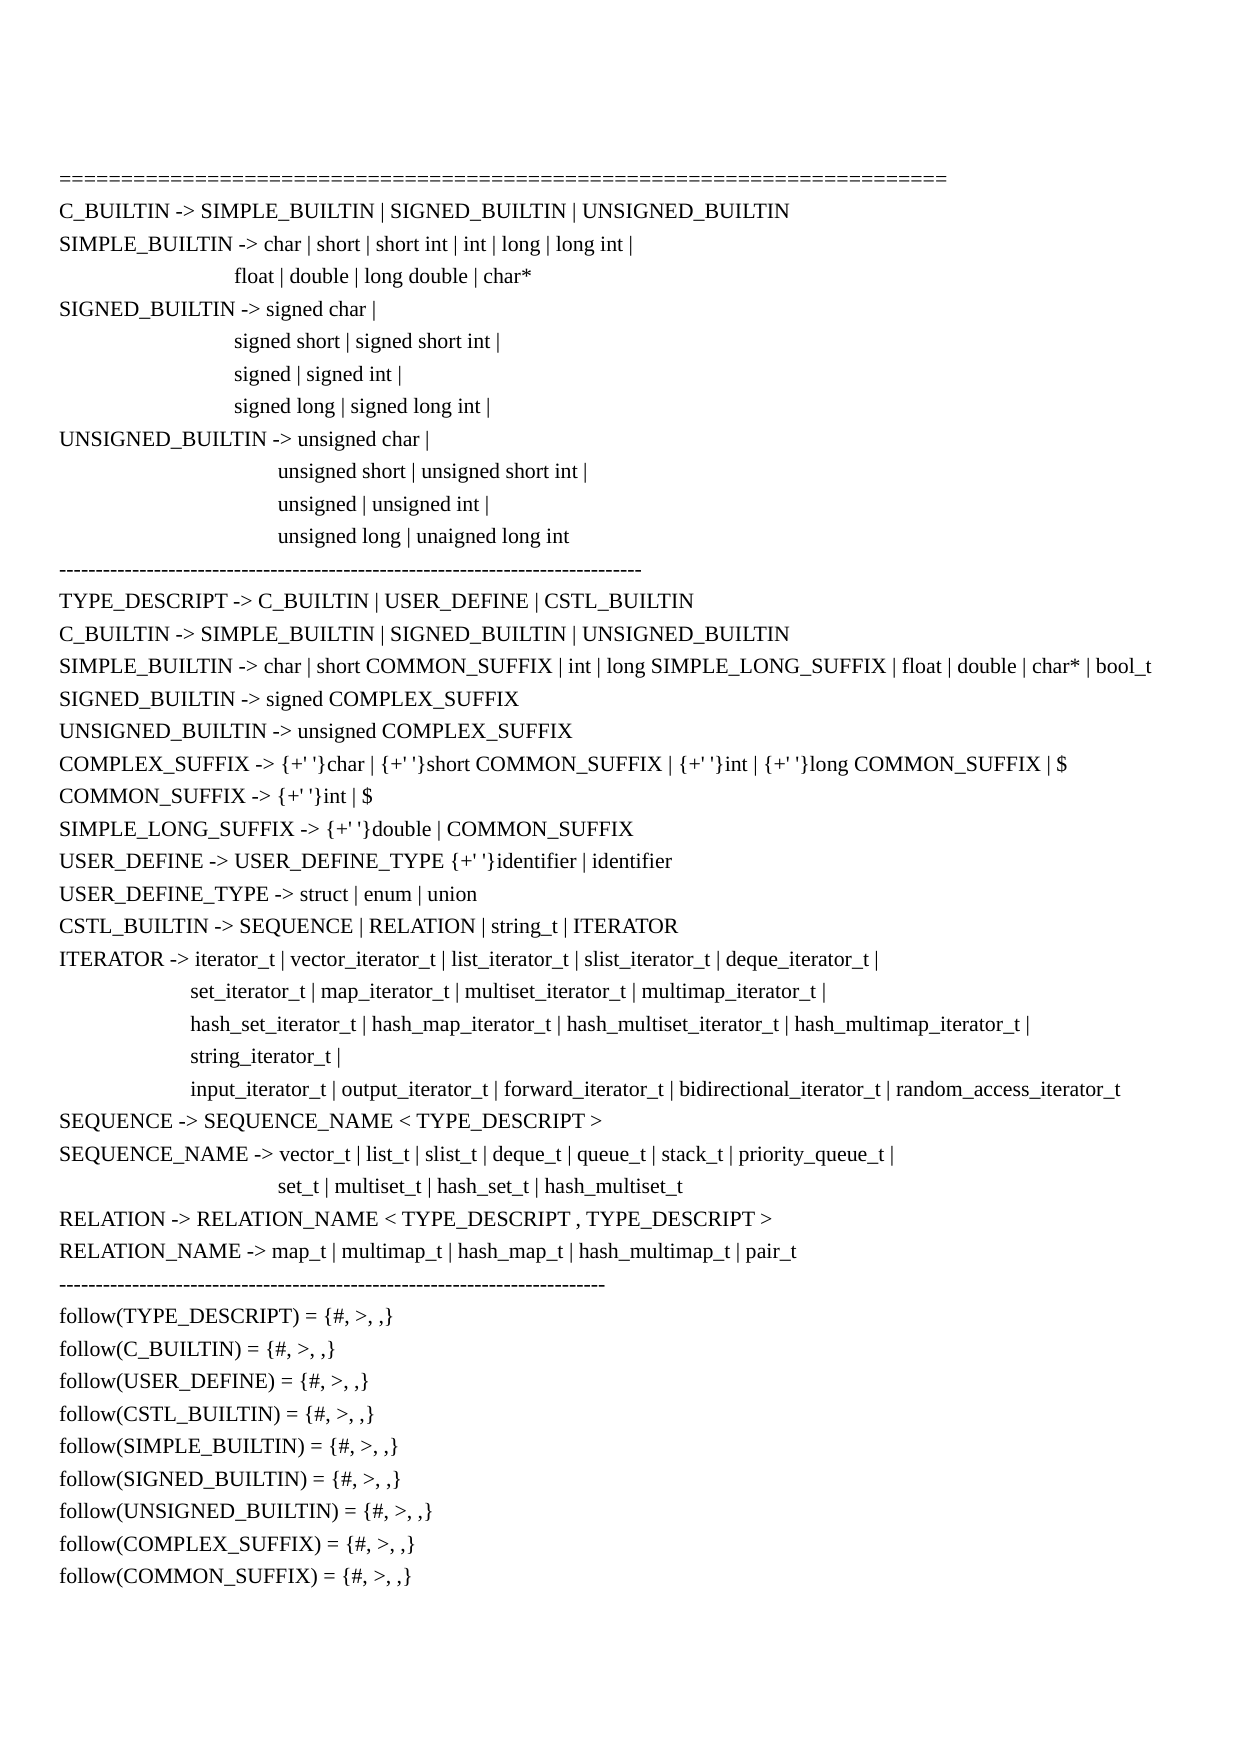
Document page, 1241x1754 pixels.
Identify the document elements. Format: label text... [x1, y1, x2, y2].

text follow(COMPLEX_SUFFIX) = {#, >, ,} [59, 1527, 1181, 1559]
text signed long | signed long int | [59, 389, 1181, 422]
text USER_DEFINE -> USER_DEFINE_TYPE {+' '}identifier | identifier [59, 844, 1181, 877]
text set_t | multiset_t | hash_set_t | hash_multiset_t [59, 1169, 1181, 1202]
text RELATION_NAME -> map_t | multimap_t | hash_map_t | hash_multimap_t | pair_t [59, 1234, 1181, 1267]
text USER_DEFINE_TYPE -> struct | enum | union [59, 877, 1181, 909]
text follow(COMMON_SUFFIX) = {#, >, ,} [59, 1559, 1181, 1592]
text follow(SIGNED_BUILTIN) = {#, >, ,} [59, 1462, 1181, 1494]
text SIGNED_BUILTIN -> signed COMPLEX_SUFFIX [59, 682, 1181, 714]
text signed | signed int | [59, 357, 1181, 389]
text input_iterator_t | output_iterator_t | forward_iterator_t | bidirectional_iterator_t | random_access_iterator_t [59, 1072, 1181, 1104]
text ITERATOR -> iterator_t | vector_iterator_t | list_iterator_t | slist_iterator_t | deque_iterator_t | [59, 942, 1181, 974]
text SIMPLE_BUILTIN -> char | short | short int | int | long | long int | [59, 227, 1181, 259]
text string_iterator_t | [59, 1039, 1181, 1072]
text COMMON_SUFFIX -> {+' '}int | $ [59, 779, 1181, 812]
text CSTL_BUILTIN -> SEQUENCE | RELATION | string_t | ITERATOR [59, 909, 1181, 942]
text RELATION -> RELATION_NAME < TYPE_DESCRIPT , TYPE_DESCRIPT > [59, 1202, 1181, 1234]
text follow(USER_DEFINE) = {#, >, ,} [59, 1364, 1181, 1397]
text SIMPLE_LONG_SUFFIX -> {+' '}double | COMMON_SUFFIX [59, 812, 1181, 844]
text unsigned short | unsigned short int | [59, 454, 1181, 487]
text follow(SIMPLE_BUILTIN) = {#, >, ,} [59, 1429, 1181, 1462]
text ======================================================================== C_BUILTIN -> SIMPLE_BUILTIN | SIGNED_BUILTIN | UNSIGNED_BUILTIN [59, 162, 1181, 227]
text follow(UNSIGNED_BUILTIN) = {#, >, ,} [59, 1494, 1181, 1527]
text SIGNED_BUILTIN -> signed char | [59, 292, 1181, 324]
text hash_set_iterator_t | hash_map_iterator_t | hash_multiset_iterator_t | hash_multimap_iterator_t | [59, 1007, 1181, 1039]
text signed short | signed short int | [59, 324, 1181, 357]
text COMPLEX_SUFFIX -> {+' '}char | {+' '}short COMMON_SUFFIX | {+' '}int | {+' '}long COMMON_SUFFIX | $ [59, 747, 1181, 779]
text SEQUENCE_NAME -> vector_t | list_t | slist_t | deque_t | queue_t | stack_t | priority_queue_t | [59, 1137, 1181, 1169]
text set_iterator_t | map_iterator_t | multiset_iterator_t | multimap_iterator_t | [59, 974, 1181, 1007]
text SIMPLE_BUILTIN -> char | short COMMON_SUFFIX | int | long SIMPLE_LONG_SUFFIX | float | double | char* | bool_t [59, 649, 1181, 682]
text follow(C_BUILTIN) = {#, >, ,} [59, 1332, 1181, 1364]
text follow(CSTL_BUILTIN) = {#, >, ,} [59, 1397, 1181, 1429]
text -------------------------------------------------------------------------------- TYPE_DESCRIPT -> C_BUILTIN | USER_DEFINE | CSTL_BUILTIN [59, 552, 1181, 617]
text float | double | long double | char* [59, 259, 1181, 292]
text unsigned long | unaigned long int [59, 519, 1181, 552]
text SEQUENCE -> SEQUENCE_NAME < TYPE_DESCRIPT > [59, 1104, 1181, 1137]
text --------------------------------------------------------------------------- follow(TYPE_DESCRIPT) = {#, >, ,} [59, 1267, 1181, 1332]
text UNSIGNED_BUILTIN -> unsigned char | [59, 422, 1181, 454]
text C_BUILTIN -> SIMPLE_BUILTIN | SIGNED_BUILTIN | UNSIGNED_BUILTIN [59, 617, 1181, 649]
text UNSIGNED_BUILTIN -> unsigned COMPLEX_SUFFIX [59, 714, 1181, 747]
text unsigned | unsigned int | [59, 487, 1181, 519]
